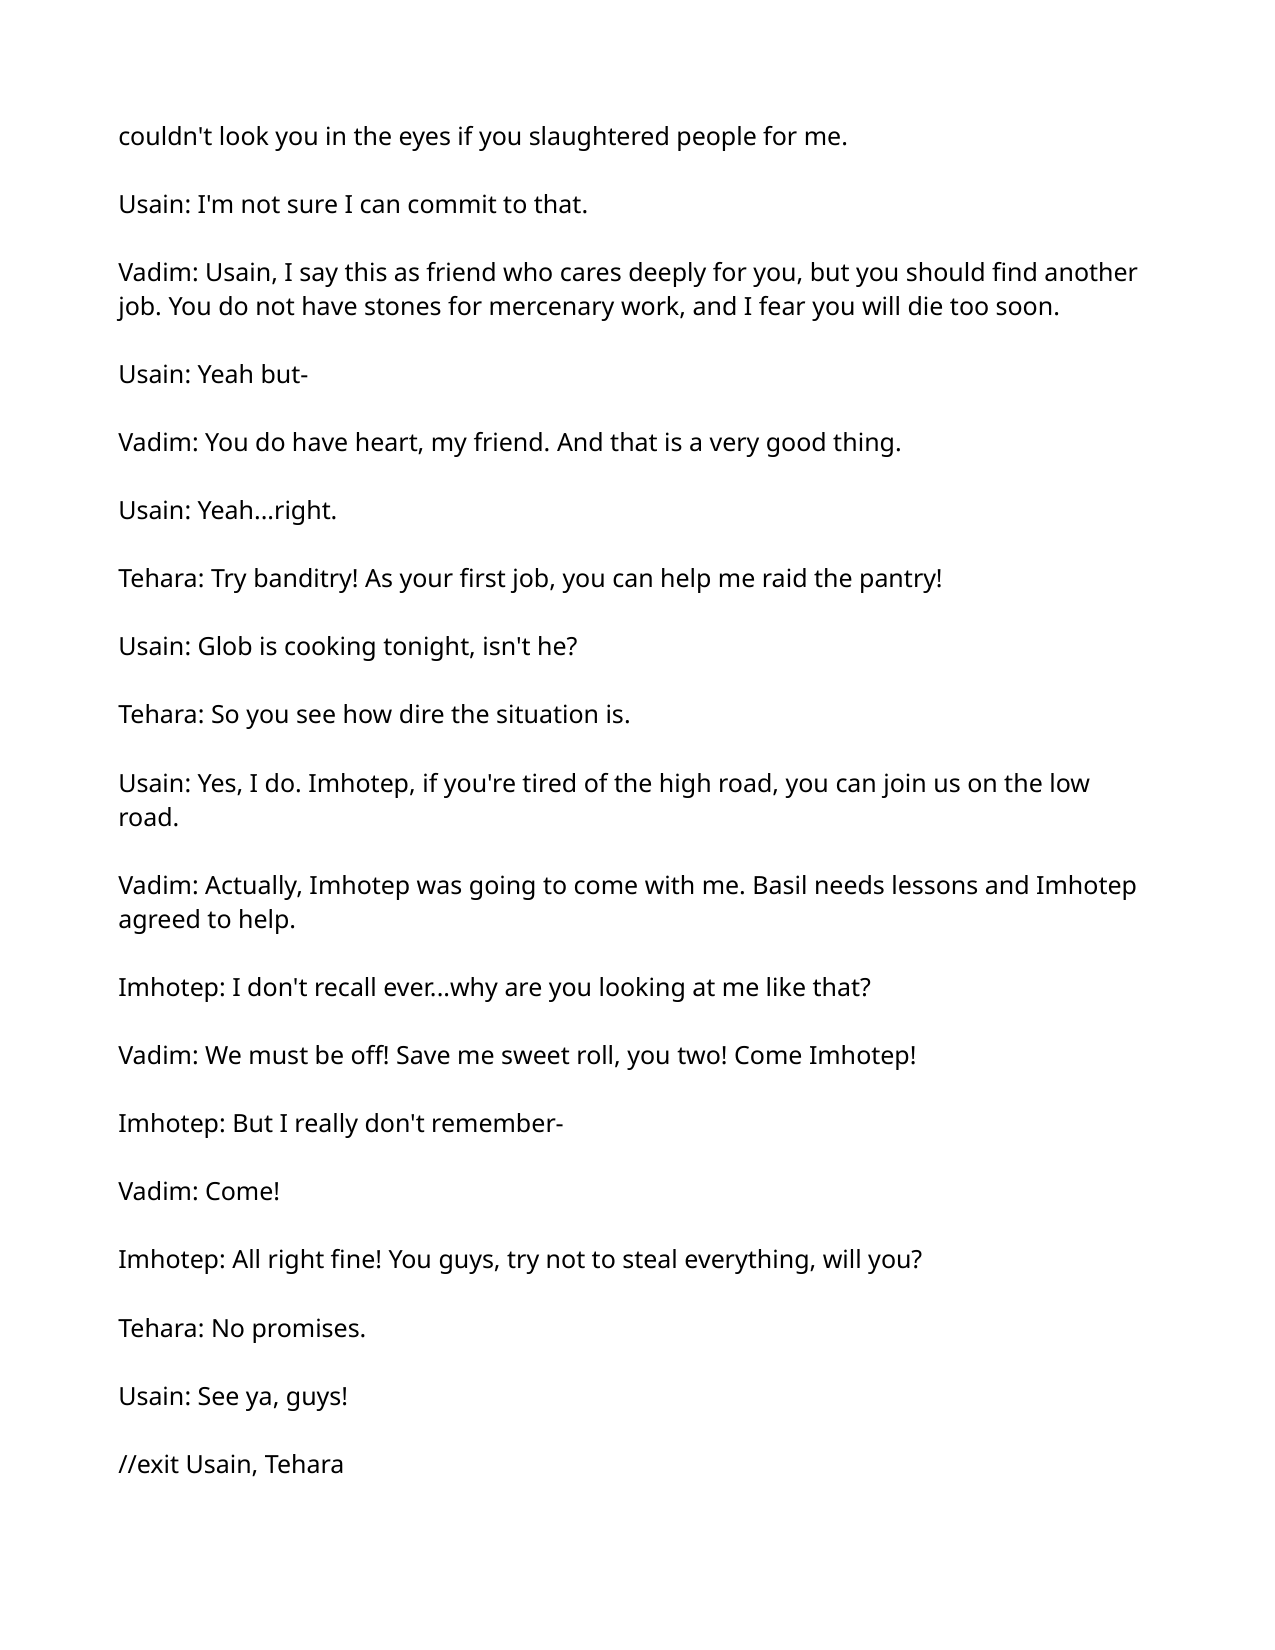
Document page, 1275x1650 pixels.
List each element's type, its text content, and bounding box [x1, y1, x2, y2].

text Imhotep: But I really don't remember- [118, 1106, 1157, 1140]
text Vadim: Come! [118, 1174, 1157, 1208]
text Tehara: No promises. [118, 1310, 1157, 1344]
text Usain: Yes, I do. Imhotep, if you're tired of the high road, you can join us on the low road. [118, 765, 1157, 833]
text Usain: See ya, guys! [118, 1378, 1157, 1412]
text Usain: Yeah but- [118, 357, 1157, 391]
text Vadim: We must be off! Save me sweet roll, you two! Come Imhotep! [118, 1038, 1157, 1072]
text Tehara: So you see how dire the situation is. [118, 697, 1157, 731]
text Usain: I'm not sure I can commit to that. [118, 186, 1157, 220]
text Usain: Yeah...right. [118, 493, 1157, 527]
text Usain: Glob is cooking tonight, isn't he? [118, 629, 1157, 663]
text Imhotep: I don't recall ever...why are you looking at me like that? [118, 970, 1157, 1004]
text Imhotep: All right fine! You guys, try not to steal everything, will you? [118, 1242, 1157, 1276]
text Vadim: You do have heart, my friend. And that is a very good thing. [118, 425, 1157, 459]
text Vadim: Usain, I say this as friend who cares deeply for you, but you should find another job. You do not have stones for mercenary work, and I fear you will die too soon. [118, 254, 1157, 322]
text couldn't look you in the eyes if you slaughtered people for me. [118, 118, 1157, 152]
text Vadim: Actually, Imhotep was going to come with me. Basil needs lessons and Imhotep agreed to help. [118, 867, 1157, 936]
text //exit Usain, Tehara [118, 1447, 1157, 1481]
text Tehara: Try banditry! As your first job, you can help me raid the pantry! [118, 561, 1157, 595]
